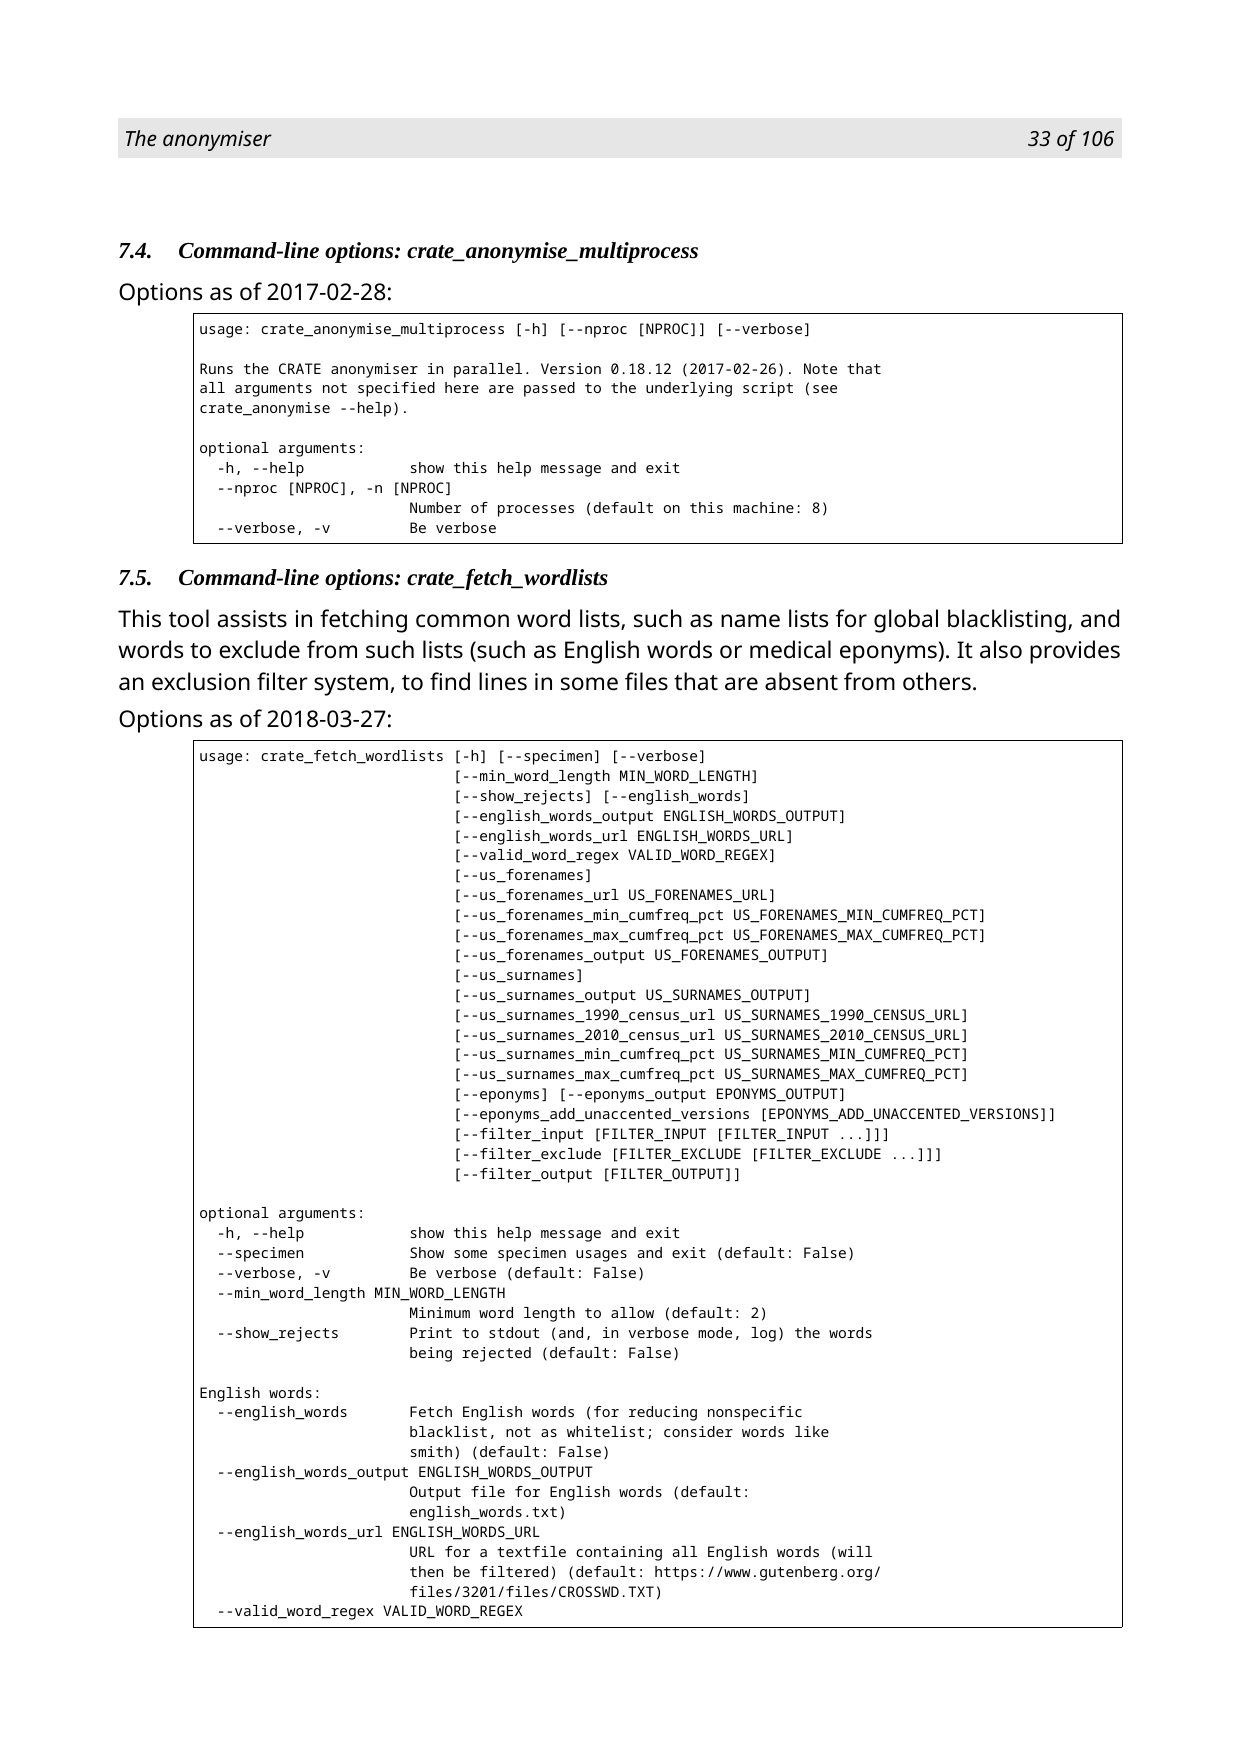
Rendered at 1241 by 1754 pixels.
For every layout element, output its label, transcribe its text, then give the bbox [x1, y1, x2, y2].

subtitle Command-line options: crate_anonymise_multiprocess [118, 237, 1122, 263]
text Options as of 2017-02-28: [118, 276, 1122, 307]
subtitle Command-line options: crate_fetch_wordlists [118, 564, 1122, 591]
table_header usage: crate_anonymise_multiprocess [-h] [--nproc [NPROC]] [--verbose] Runs the CRATE anonymiser in parallel. Version 0.18.12 (2017-02-26). Note that all arguments not specified here are passed to the underlying script (see crate_anonymise --help). optional arguments: -h, --help show this help message and exit --nproc [NPROC], -n [NPROC] Number of processes (default on this machine: 8) --verbose, -v Be verbose [194, 314, 1122, 543]
text This tool assists in fetching common word lists, such as name lists for global blacklisting, and words to exclude from such lists (such as English words or medical eponyms). It also provides an exclusion filter system, to find lines in some files that are absent from others. [118, 603, 1122, 697]
text Options as of 2018-03-27: [118, 703, 1122, 734]
table_header usage: crate_fetch_wordlists [-h] [--specimen] [--verbose] [--min_word_length MIN_WORD_LENGTH] [--show_rejects] [--english_words] [--english_words_output ENGLISH_WORDS_OUTPUT] [--english_words_url ENGLISH_WORDS_URL] [--valid_word_regex VALID_WORD_REGEX] [--us_forenames] [--us_forenames_url US_FORENAMES_URL] [--us_forenames_min_cumfreq_pct US_FORENAMES_MIN_CUMFREQ_PCT] [--us_forenames_max_cumfreq_pct US_FORENAMES_MAX_CUMFREQ_PCT] [--us_forenames_output US_FORENAMES_OUTPUT] [--us_surnames] [--us_surnames_output US_SURNAMES_OUTPUT] [--us_surnames_1990_census_url US_SURNAMES_1990_CENSUS_URL] [--us_surnames_2010_census_url US_SURNAMES_2010_CENSUS_URL] [--us_surnames_min_cumfreq_pct US_SURNAMES_MIN_CUMFREQ_PCT] [--us_surnames_max_cumfreq_pct US_SURNAMES_MAX_CUMFREQ_PCT] [--eponyms] [--eponyms_output EPONYMS_OUTPUT] [--eponyms_add_unaccented_versions [EPONYMS_ADD_UNACCENTED_VERSIONS]] [--filter_input [FILTER_INPUT [FILTER_INPUT ...]]] [--filter_exclude [FILTER_EXCLUDE [FILTER_EXCLUDE ...]]] [--filter_output [FILTER_OUTPUT]] optional arguments: -h, --help show this help message and exit --specimen Show some specimen usages and exit (default: False) --verbose, -v Be verbose (default: False) --min_word_length MIN_WORD_LENGTH Minimum word length to allow (default: 2) --show_rejects Print to stdout (and, in verbose mode, log) the words being rejected (default: False) English words: --english_words Fetch English words (for reducing nonspecific blacklist, not as whitelist; consider words like smith) (default: False) --english_words_output ENGLISH_WORDS_OUTPUT Output file for English words (default: english_words.txt) --english_words_url ENGLISH_WORDS_URL URL for a textfile containing all English words (will then be filtered) (default: https://www.gutenberg.org/ files/3201/files/CROSSWD.TXT) --valid_word_regex VALID_WORD_REGEX [194, 741, 1122, 1627]
